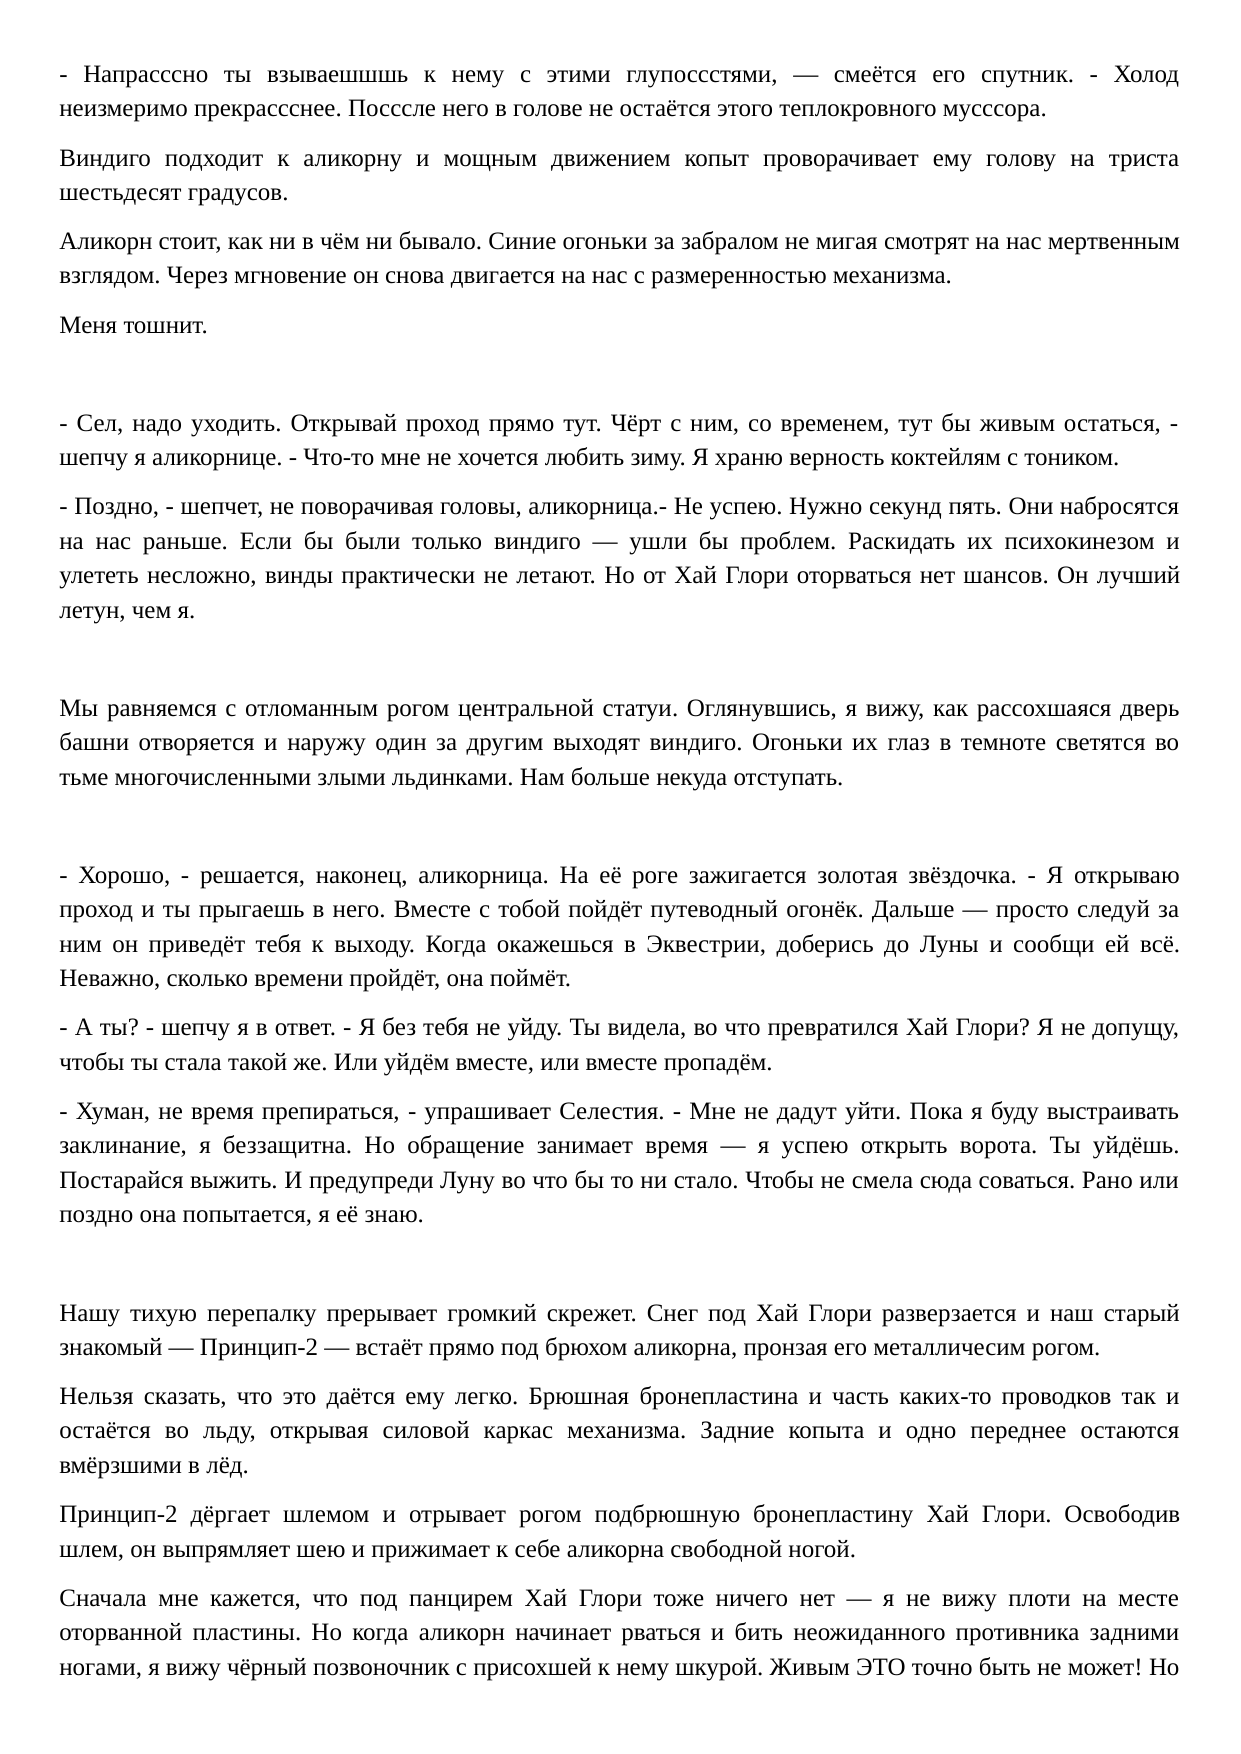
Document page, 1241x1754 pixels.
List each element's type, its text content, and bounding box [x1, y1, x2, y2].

text - А ты? - шепчу я в ответ. - Я без тебя не уйду. Ты видела, во что превратился Хай Глори? Я не допущу, чтобы ты стала такой же. Или уйдём вместе, или вместе пропадём. [59, 1012, 1181, 1076]
text Аликорн стоит, как ни в чём ни бывало. Синие огоньки за забралом не мигая смотрят на нас мертвенным взглядом. Через мгновение он снова двигается на нас с размеренностью механизма. [59, 226, 1181, 289]
text - Сел, надо уходить. Открывай проход прямо тут. Чёрт с ним, со временем, тут бы живым остаться, - шепчу я аликорнице. - Что-то мне не хочется любить зиму. Я храню верность коктейлям с тоником. [59, 408, 1181, 471]
text - Напрасссно ты взываешшшь к нему с этими глупоссстями, — смеётся его спутник. - Холод неизмеримо прекрассснее. Посссле него в голове не остаётся этого теплокровного мусссора. [59, 59, 1181, 122]
text Виндиго подходит к аликорну и мощным движением копыт проворачивает ему голову на триста шестьдесят градусов. [59, 143, 1181, 206]
text Меня тошнит. [59, 310, 1181, 338]
text - Хуман, не время препираться, - упрашивает Селестия. - Мне не дадут уйти. Пока я буду выстраивать заклинание, я беззащитна. Но обращение занимает время — я успею открыть ворота. Ты уйдёшь. Постарайся выжить. И предупреди Луну во что бы то ни стало. Чтобы не смела сюда соваться. Рано или поздно она попытается, я её знаю. [59, 1096, 1181, 1228]
text Сначала мне кажется, что под панцирем Хай Глори тоже ничего нет — я не вижу плоти на месте оторванной пластины. Но когда аликорн начинает рваться и бить неожиданного противника задними ногами, я вижу чёрный позвоночник с присохшей к нему шкурой. Живым ЭТО точно быть не может! Но [59, 1583, 1181, 1680]
text Нашу тихую перепалку прерывает громкий скрежет. Снег под Хай Глори разверзается и наш старый знакомый — Принцип-2 — встаёт прямо под брюхом аликорна, пронзая его металличесим рогом. [59, 1298, 1181, 1361]
text Принцип-2 дёргает шлемом и отрывает рогом подбрюшную бронепластину Хай Глори. Освободив шлем, он выпрямляет шею и прижимает к себе аликорна свободной ногой. [59, 1499, 1181, 1562]
text - Поздно, - шепчет, не поворачивая головы, аликорница.- Не успею. Нужно секунд пять. Они набросятся на нас раньше. Если бы были только виндиго — ушли бы проблем. Раскидать их психокинезом и улететь несложно, винды практически не летают. Но от Хай Глори оторваться нет шансов. Он лучший летун, чем я. [59, 491, 1181, 623]
text - Хорошо, - решается, наконец, аликорница. На её роге зажигается золотая звёздочка. - Я открываю проход и ты прыгаешь в него. Вместе с тобой пойдёт путеводный огонёк. Дальше — просто следуй за ним он приведёт тебя к выходу. Когда окажешься в Эквестрии, доберись до Луны и сообщи ей всё. Неважно, сколько времени пройдёт, она поймёт. [59, 860, 1181, 992]
text Нельзя сказать, что это даётся ему легко. Брюшная бронепластина и часть каких-то проводков так и остаётся во льду, открывая силовой каркас механизма. Задние копыта и одно переднее остаются вмёрзшими в лёд. [59, 1381, 1181, 1479]
text Мы равняемся с отломанным рогом центральной статуи. Оглянувшись, я вижу, как рассохшаяся дверь башни отворяется и наружу один за другим выходят виндиго. Огоньки их глаз в темноте светятся во тьме многочисленными злыми льдинками. Нам больше некуда отступать. [59, 693, 1181, 791]
